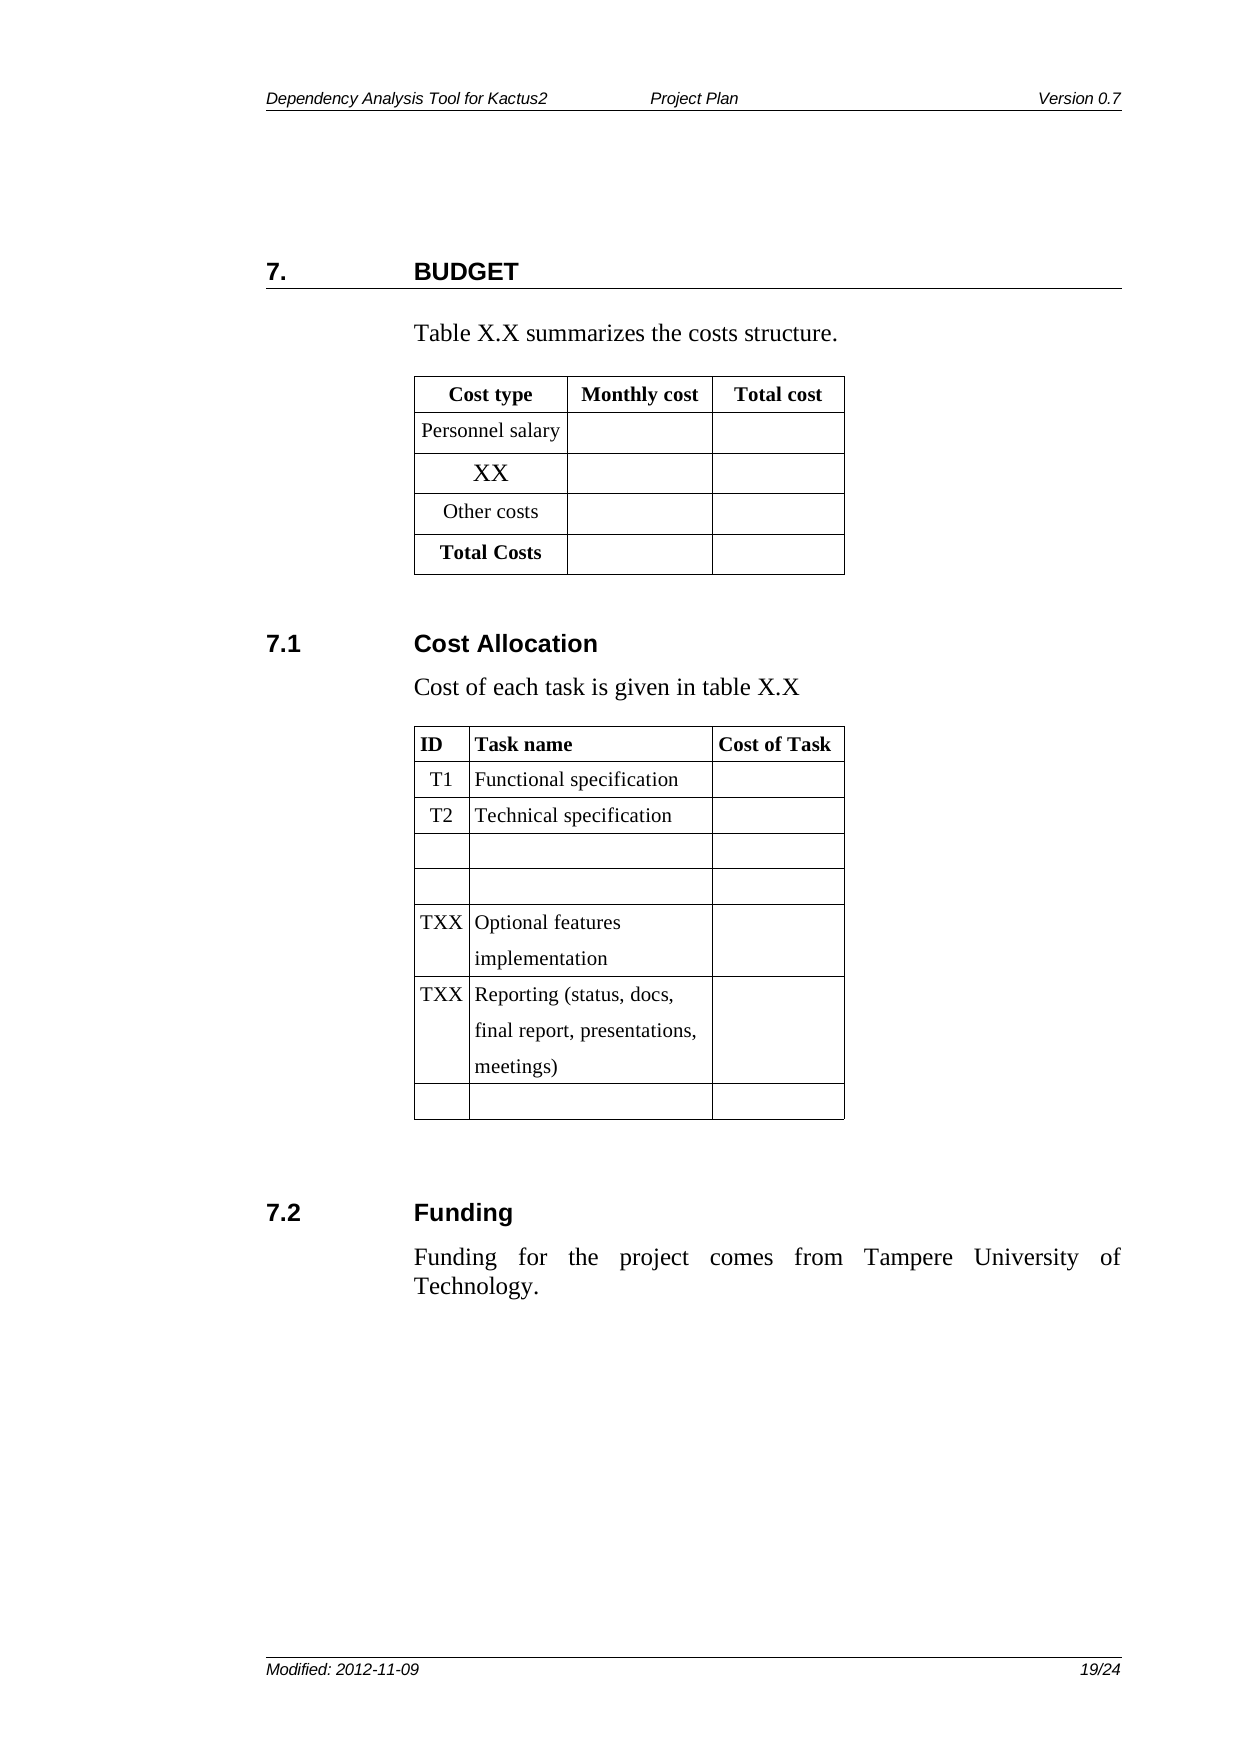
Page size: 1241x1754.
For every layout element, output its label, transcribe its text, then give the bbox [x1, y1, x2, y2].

table_cell [568, 535, 712, 574]
table_cell XX [415, 454, 567, 493]
subtitle Budget [266, 257, 1122, 288]
table_cell [713, 454, 844, 493]
table_cell [713, 535, 844, 574]
table_cell Functional specification [470, 762, 712, 797]
table_cell TXX [415, 905, 469, 976]
table_header ID [415, 727, 469, 761]
table_cell Other costs [415, 494, 567, 534]
text Cost of each task is given in table X.X [413, 672, 1122, 701]
table_cell T2 [415, 798, 469, 833]
subtitle Funding [266, 1198, 1122, 1227]
table_cell [713, 494, 844, 534]
table_cell [568, 454, 712, 493]
table_cell [415, 834, 469, 868]
table_header Cost type [415, 377, 567, 412]
text Funding for the project comes from Tampere University of Technology. [413, 1241, 1122, 1299]
table_header Cost of Task [713, 727, 844, 761]
table_cell [713, 413, 844, 452]
table_header Monthly cost [568, 377, 712, 412]
table_cell Optional features implementation [470, 905, 712, 976]
table_cell [568, 494, 712, 534]
table_cell [713, 762, 844, 797]
text Table X.X summarizes the costs structure. [369, 318, 1122, 347]
table_cell Personnel salary [415, 413, 567, 452]
table_cell [470, 869, 712, 904]
table_cell [713, 834, 844, 868]
table_cell [713, 869, 844, 904]
table_cell [470, 1084, 712, 1119]
table_header Task name [470, 727, 712, 761]
table_cell Total Costs [415, 535, 567, 574]
table_header Total cost [713, 377, 844, 412]
subtitle Cost Allocation [266, 628, 1122, 657]
table_cell [470, 834, 712, 868]
table_cell [415, 1084, 469, 1119]
table_cell T1 [415, 762, 469, 797]
table_cell [568, 413, 712, 452]
table_cell Reporting (status, docs, final report, presentations, meetings) [470, 977, 712, 1083]
table_cell TXX [415, 977, 469, 1083]
table_cell [713, 1084, 844, 1119]
table_cell Technical specification [470, 798, 712, 833]
table_cell [713, 905, 844, 976]
table_cell [713, 798, 844, 833]
table_cell [713, 977, 844, 1083]
table_cell [415, 869, 469, 904]
